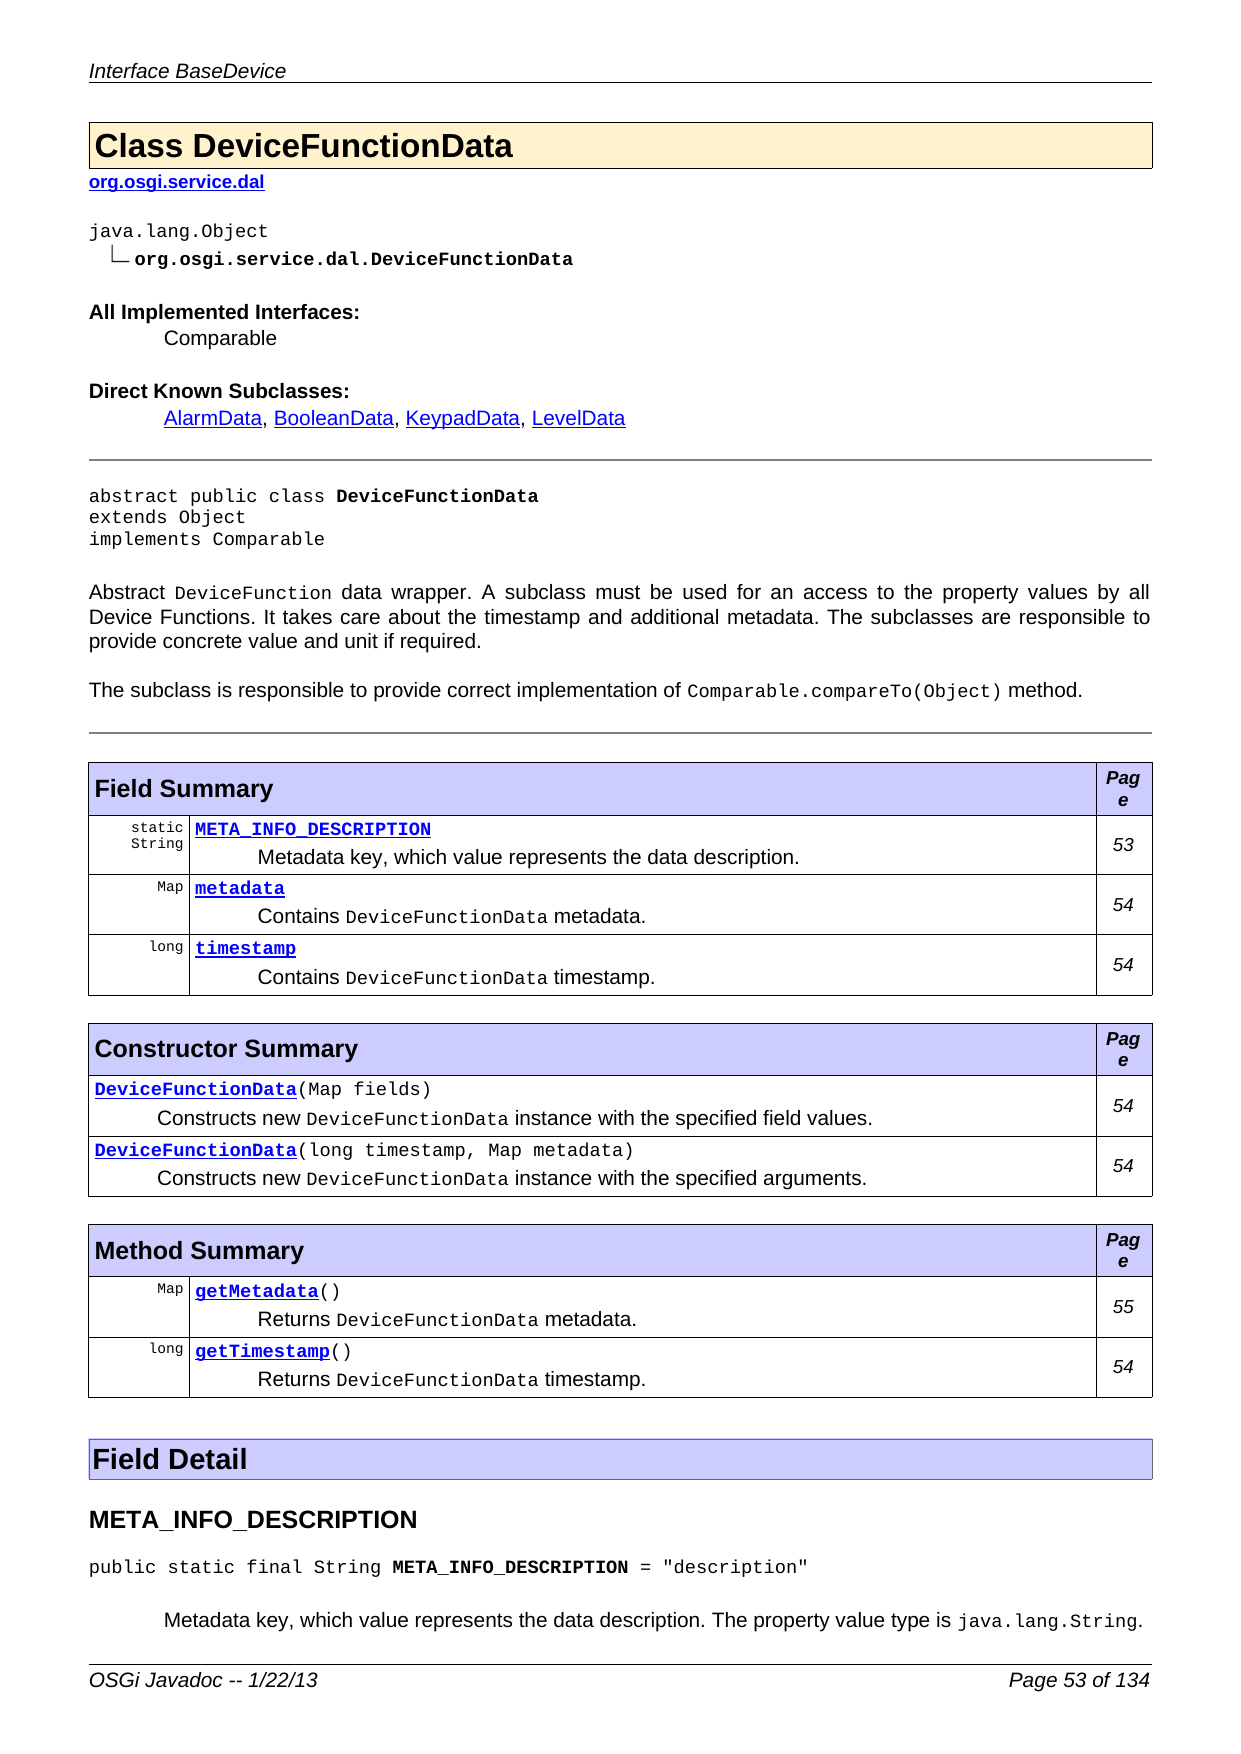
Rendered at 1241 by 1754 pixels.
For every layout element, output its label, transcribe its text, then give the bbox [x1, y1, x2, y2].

table_cell metadata Contains DeviceFunctionData metadata. [190, 875, 1096, 934]
table_header Field Summary [89, 763, 1096, 815]
subtitle Direct Known Subclasses: [88, 379, 1152, 403]
table_cell 53 [1097, 816, 1152, 874]
table_header Method Summary [89, 1225, 1096, 1276]
text implements Comparable [88, 529, 1152, 551]
table_cell static String [89, 816, 189, 874]
table_cell Map [89, 875, 189, 934]
table_cell 54 [1097, 875, 1152, 934]
table_header Page [1097, 763, 1152, 815]
table_cell long [89, 935, 189, 994]
text org.osgi.service.dal [88, 171, 1152, 193]
table_cell timestamp Contains DeviceFunctionData timestamp. [190, 935, 1096, 994]
text abstract public class DeviceFunctionData [88, 487, 1152, 508]
text AlarmData, BooleanData, KeypadData, LevelData [163, 406, 1152, 429]
table_cell 54 [1097, 1137, 1152, 1196]
text Abstract DeviceFunction data wrapper. A subclass must be used for an access to the property values by all Device Functions. It takes care about the timestamp and additional metadata. The subclasses are responsible to provide concrete value and unit if required. [88, 580, 1152, 653]
table_cell 54 [1097, 1076, 1152, 1136]
table_cell 54 [1097, 1338, 1152, 1397]
table_cell 55 [1097, 1277, 1152, 1337]
table_header Page [1097, 1225, 1152, 1276]
text Comparable [163, 326, 1152, 350]
table_header Constructor Summary [89, 1024, 1096, 1075]
subtitle All Implemented Interfaces: [88, 300, 1152, 324]
text org.osgi.service.dal.DeviceFunctionData [88, 243, 1152, 271]
text Metadata key, which value represents the data description. The property value type is java.lang.String. [163, 1608, 1152, 1633]
text java.lang.Object [88, 222, 1152, 243]
table_cell DeviceFunctionData(long timestamp, Map metadata) Constructs new DeviceFunctionData instance with the specified arguments. [89, 1137, 1096, 1196]
table_cell getMetadata() Returns DeviceFunctionData metadata. [190, 1277, 1096, 1337]
text extends Object [88, 508, 1152, 529]
table_cell long [89, 1338, 189, 1397]
text public static final String META_INFO_DESCRIPTION = "description" [88, 1558, 1152, 1579]
text The subclass is responsible to provide correct implementation of Comparable.compareTo(Object) method. [88, 678, 1152, 703]
table_cell 54 [1097, 935, 1152, 994]
subtitle Field Detail [90, 1440, 1152, 1479]
table_cell DeviceFunctionData(Map fields) Constructs new DeviceFunctionData instance with the specified field values. [89, 1076, 1096, 1136]
subtitle META_INFO_DESCRIPTION [88, 1505, 1152, 1533]
subtitle Class DeviceFunctionData [90, 123, 1152, 168]
picture [111, 243, 135, 266]
table_cell getTimestamp() Returns DeviceFunctionData timestamp. [190, 1338, 1096, 1397]
table_cell META_INFO_DESCRIPTION Metadata key, which value represents the data description. [190, 816, 1096, 874]
table_header Page [1097, 1024, 1152, 1075]
table_cell Map [89, 1277, 189, 1337]
